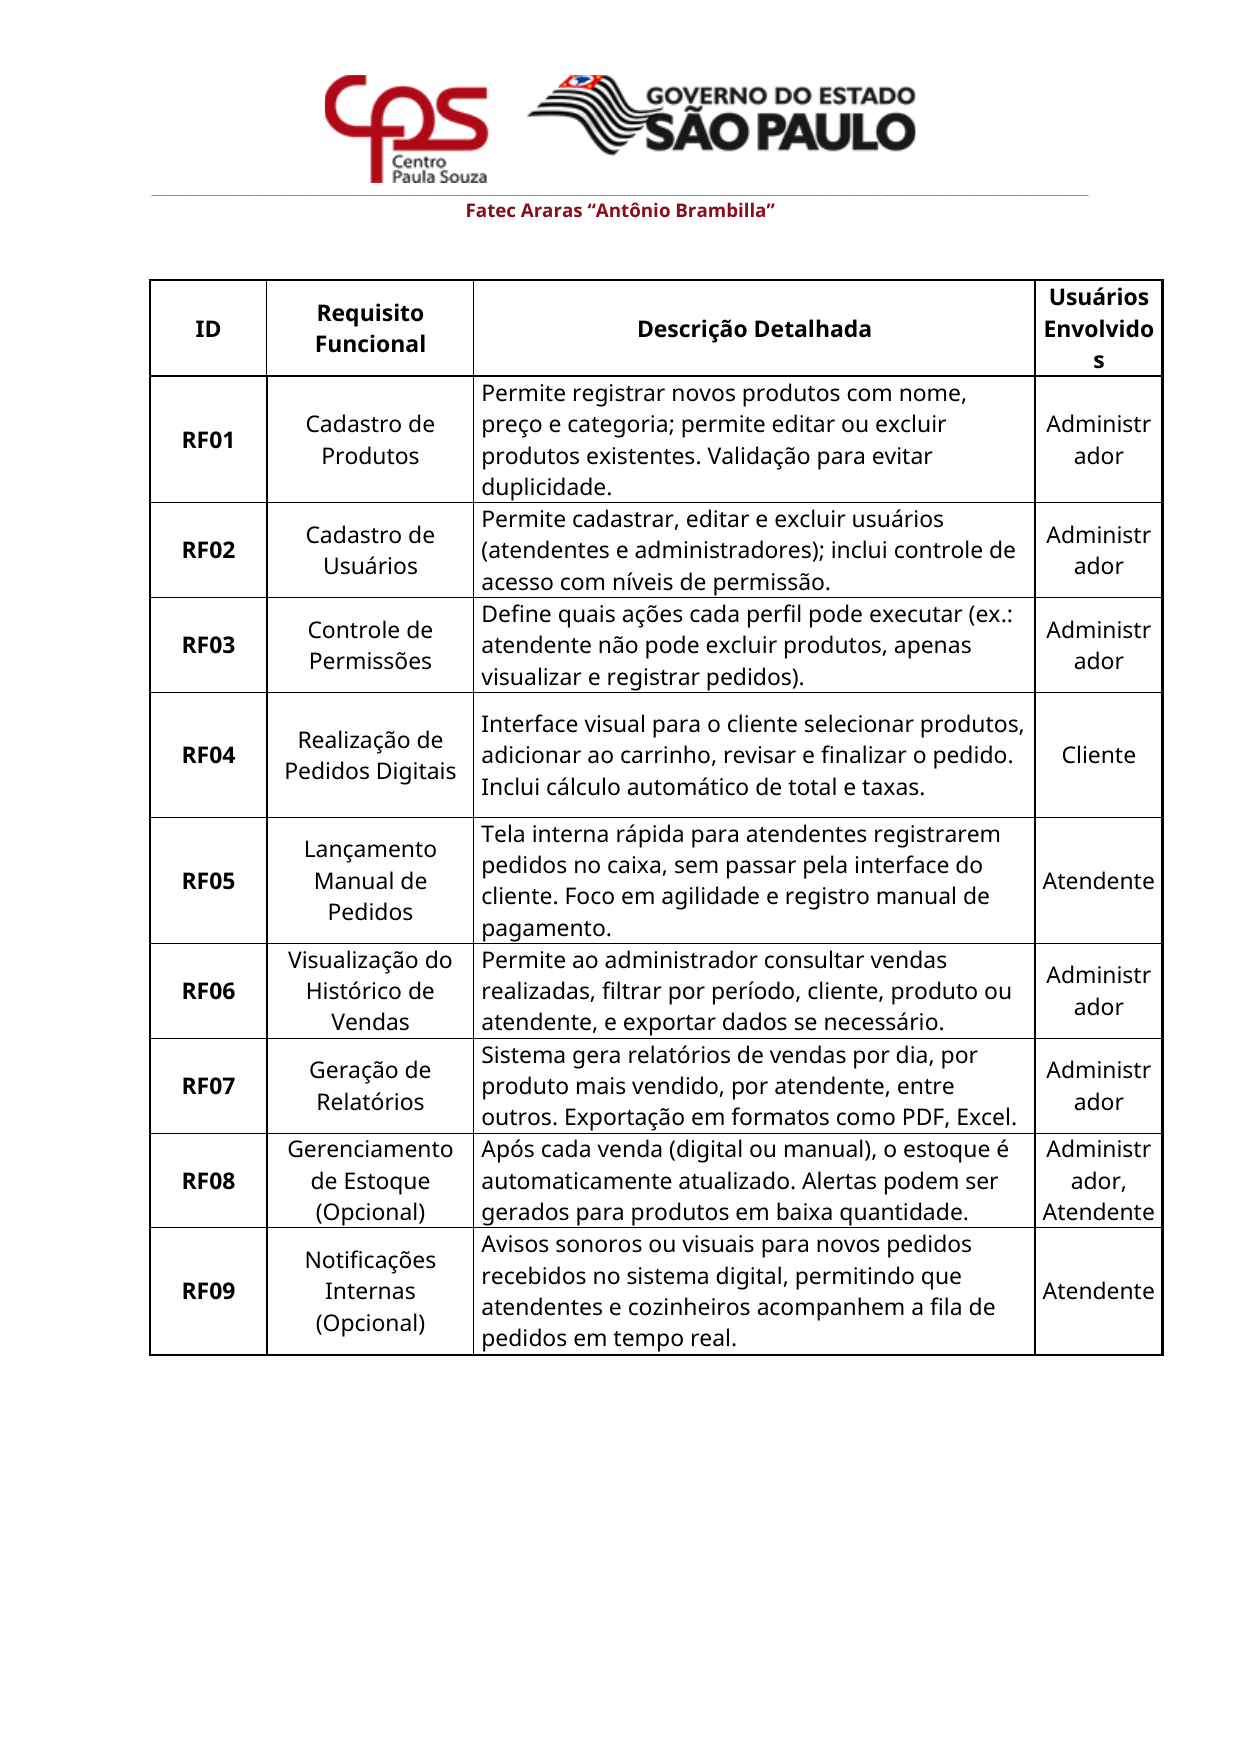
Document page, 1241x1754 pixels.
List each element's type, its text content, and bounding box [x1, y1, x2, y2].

table_cell Define quais ações cada perfil pode executar (ex.: atendente não pode excluir produtos, apenas visualizar e registrar pedidos). [474, 598, 1034, 692]
table_header Descrição Detalhada [474, 281, 1034, 375]
table_cell Administrador, Atendente [1036, 1134, 1161, 1227]
table_cell Realização de Pedidos Digitais [268, 693, 473, 817]
table_cell Cliente [1036, 693, 1161, 817]
table_cell RF03 [151, 598, 266, 692]
table_cell RF04 [151, 693, 266, 817]
table_cell Gerenciamento de Estoque (Opcional) [268, 1134, 473, 1227]
table_cell Administrador [1036, 1039, 1161, 1132]
table_cell RF09 [151, 1228, 266, 1354]
table_cell Cadastro de Produtos [268, 377, 473, 502]
table_cell RF07 [151, 1039, 266, 1132]
table_cell RF08 [151, 1134, 266, 1227]
table_cell Interface visual para o cliente selecionar produtos, adicionar ao carrinho, revisar e finalizar o pedido. Inclui cálculo automático de total e taxas. [474, 693, 1034, 817]
table_cell Permite registrar novos produtos com nome, preço e categoria; permite editar ou excluir produtos existentes. Validação para evitar duplicidade. [474, 377, 1034, 502]
table_cell Administrador [1036, 598, 1161, 692]
table_cell Administrador [1036, 377, 1161, 502]
table_cell RF05 [151, 818, 266, 943]
table_cell Lançamento Manual de Pedidos [268, 818, 473, 943]
table_cell Permite cadastrar, editar e excluir usuários (atendentes e administradores); inclui controle de acesso com níveis de permissão. [474, 503, 1034, 597]
table_cell Notificações Internas (Opcional) [268, 1228, 473, 1354]
table_cell Permite ao administrador consultar vendas realizadas, filtrar por período, cliente, produto ou atendente, e exportar dados se necessário. [474, 944, 1034, 1038]
table_cell Avisos sonoros ou visuais para novos pedidos recebidos no sistema digital, permitindo que atendentes e cozinheiros acompanhem a fila de pedidos em tempo real. [474, 1228, 1034, 1354]
table_cell Tela interna rápida para atendentes registrarem pedidos no caixa, sem passar pela interface do cliente. Foco em agilidade e registro manual de pagamento. [474, 818, 1034, 943]
table_cell Sistema gera relatórios de vendas por dia, por produto mais vendido, por atendente, entre outros. Exportação em formatos como PDF, Excel. [474, 1039, 1034, 1132]
table_header Requisito Funcional [267, 281, 473, 375]
table_cell Cadastro de Usuários [268, 503, 473, 597]
table_cell Atendente [1036, 1228, 1161, 1354]
table_cell RF06 [151, 944, 266, 1038]
table_cell Após cada venda (digital ou manual), o estoque é automaticamente atualizado. Alertas podem ser gerados para produtos em baixa quantidade. [474, 1134, 1034, 1227]
table_header ID [151, 281, 266, 375]
table_cell Visualização do Histórico de Vendas [268, 944, 473, 1038]
table_cell Controle de Permissões [268, 598, 473, 692]
table_cell Geração de Relatórios [268, 1039, 473, 1132]
table_cell Administrador [1036, 944, 1161, 1038]
table_cell RF02 [151, 503, 266, 597]
table_cell Atendente [1036, 818, 1161, 943]
table_cell RF01 [151, 377, 266, 502]
table_header Usuários Envolvidos [1036, 281, 1161, 375]
table_cell Administrador [1036, 503, 1161, 597]
